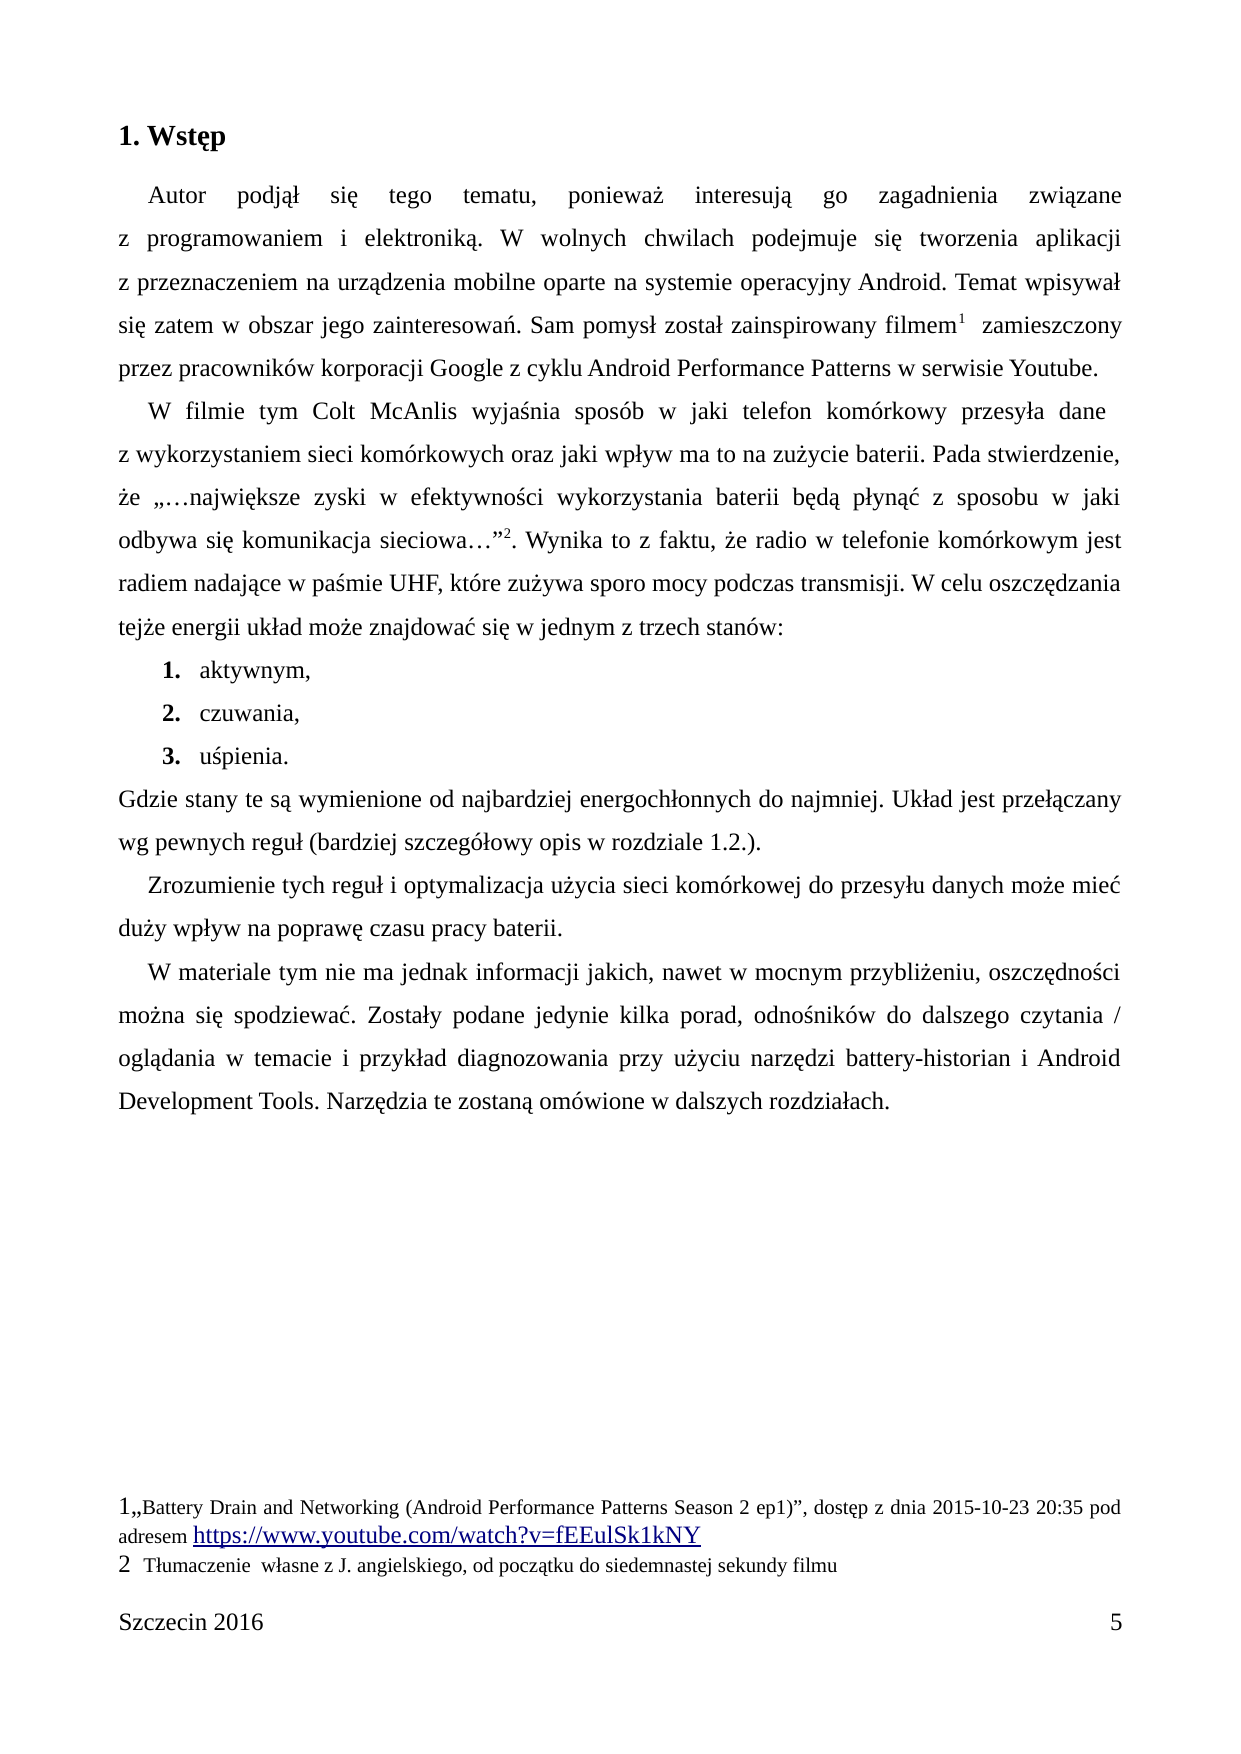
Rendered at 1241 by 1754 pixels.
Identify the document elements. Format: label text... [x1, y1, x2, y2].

text Zrozumienie tych reguł i optymalizacja użycia sieci komórkowej do przesyłu danych może mieć duży wpływ na poprawę czasu pracy baterii. [118, 870, 1122, 942]
text W filmie tym Colt McAnlis wyjaśnia sposób w jaki telefon komórkowy przesyła dane z wykorzystaniem sieci komórkowych oraz jaki wpływ ma to na zużycie baterii. Pada stwierdzenie, że „…największe zyski w efektywności wykorzystania baterii będą płynąć z sposobu w jaki odbywa się komunikacja sieciowa…”. Wynika to z faktu, że radio w telefonie komórkowym jest radiem nadające w paśmie UHF, które zużywa sporo mocy podczas transmisji. W celu oszczędzania tejże energii układ może znajdować się w jednym z trzech stanów: [118, 396, 1122, 640]
text W materiale tym nie ma jednak informacji jakich, nawet w mocnym przybliżeniu, oszczędności można się spodziewać. Zostały podane jedynie kilka porad, odnośników do dalszego czytania / oglądania w temacie i przykład diagnozowania przy użyciu narzędzi battery-historian i Android Development Tools. Narzędzia te zostaną omówione w dalszych rozdziałach. [118, 957, 1122, 1115]
text Tłumaczenie własne z J. angielskiego, od początku do siedemnastej sekundy filmu [118, 1549, 1122, 1578]
list uśpienia. [162, 741, 1122, 770]
text Gdzie stany te są wymienione od najbardziej energochłonnych do najmniej. Układ jest przełączany wg pewnych reguł (bardziej szczegółowy opis w rozdziale 1.2.). [118, 784, 1122, 856]
list czuwania, [162, 698, 1122, 727]
text Autor podjął się tego tematu, ponieważ interesują go zagadnienia związane z programowaniem i elektroniką. W wolnych chwilach podejmuje się tworzenia aplikacji z przeznaczeniem na urządzenia mobilne oparte na systemie operacyjny Android. Temat wpisywał się zatem w obszar jego zainteresowań. Sam pomysł został zainspirowany filmem zamieszczony przez pracowników korporacji Google z cyklu Android Performance Patterns w serwisie Youtube. [118, 180, 1122, 382]
list aktywnym, [162, 655, 1122, 683]
text „Battery Drain and Networking (Android Performance Patterns Season 2 ep1)”, dostęp z dnia 2015-10-23 20:35 pod adresem https://www.youtube.com/watch?v=fEEulSk1kNY [118, 1491, 1122, 1549]
subtitle 1. Wstęp [118, 118, 1122, 152]
